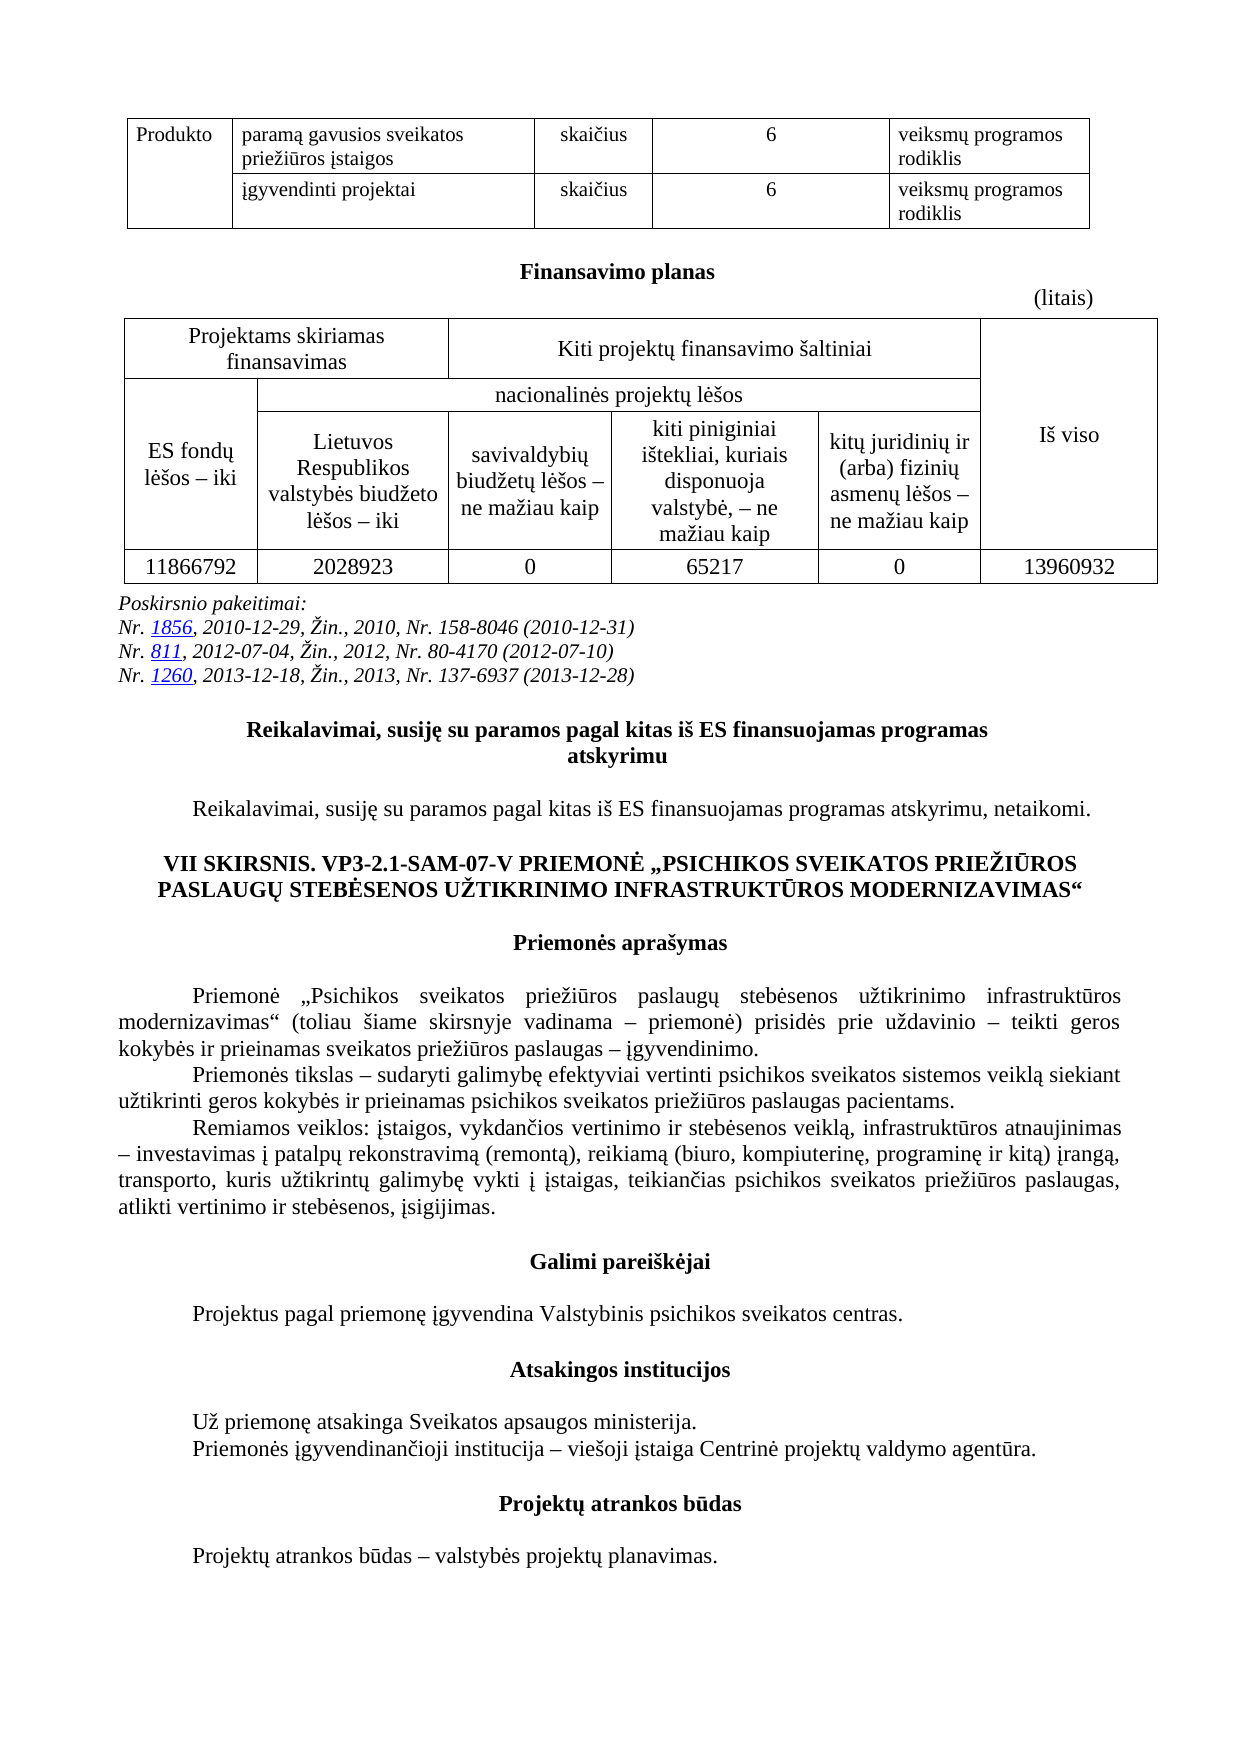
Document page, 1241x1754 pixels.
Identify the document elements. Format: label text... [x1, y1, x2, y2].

table_cell kitų juridinių ir (arba) fizinių asmenų lėšos – ne mažiau kaip [819, 412, 980, 549]
text Projektų atrankos būdas – valstybės projektų planavimas. [118, 1542, 1122, 1569]
text Priemonės aprašymas [118, 929, 1122, 956]
table_header Kiti projektų finansavimo šaltiniai [449, 319, 980, 377]
text Projektus pagal priemonę įgyvendina Valstybinis psichikos sveikatos centras. [118, 1301, 1122, 1327]
text Priemonės įgyvendinančioji institucija – viešoji įstaiga Centrinė projektų valdymo agentūra. [118, 1435, 1122, 1461]
table_header Iš viso [981, 319, 1157, 549]
table_cell nacionalinės projektų lėšos [258, 379, 980, 411]
table_cell paramą gavusios sveikatos priežiūros įstaigos [233, 119, 534, 173]
text VII SKIRSNIS. VP3-2.1-SAM-07-V PRIEMONĖ „PSICHIKOS SVEIKATOS PRIEŽIŪROS PASLAUGŲ STEBĖSENOS UŽTIKRINIMO INFRASTRUKTŪROS MODERNIZAVIMAS“ [118, 850, 1122, 903]
text (litais) [207, 284, 1122, 311]
table_cell kiti piniginiai ištekliai, kuriais disponuoja valstybė, – ne mažiau kaip [612, 412, 818, 549]
text Atsakingos institucijos [118, 1356, 1122, 1382]
table_cell 0 [819, 550, 980, 583]
text Priemonės tikslas – sudaryti galimybę efektyviai vertinti psichikos sveikatos sistemos veiklą siekiant užtikrinti geros kokybės ir prieinamas psichikos sveikatos priežiūros paslaugas pacientams. [118, 1061, 1122, 1114]
table_cell skaičius [535, 119, 652, 173]
table_cell skaičius [535, 174, 652, 228]
table_cell 6 [653, 119, 889, 173]
table_cell savivaldybių biudžetų lėšos – ne mažiau kaip [449, 412, 611, 549]
text Finansavimo planas [118, 258, 1122, 284]
text Nr. 1260, 2013-12-18, Žin., 2013, Nr. 137-6937 (2013-12-28) [118, 663, 1122, 687]
table_cell veiksmų programos rodiklis [890, 174, 1089, 228]
table_cell įgyvendinti projektai [233, 174, 534, 228]
table_cell 6 [653, 174, 889, 228]
table_cell 13960932 [981, 550, 1157, 583]
table_cell Lietuvos Respublikos valstybės biudžeto lėšos – iki [258, 412, 448, 549]
table_cell Produkto [128, 119, 232, 228]
text Reikalavimai, susiję su paramos pagal kitas iš ES finansuojamas programas atskyrimu, netaikomi. [118, 795, 1122, 821]
table_cell 11866792 [125, 550, 257, 583]
table_header Projektams skiriamas finansavimas [125, 319, 448, 377]
text Už priemonę atsakinga Sveikatos apsaugos ministerija. [118, 1408, 1122, 1435]
text Priemonė „Psichikos sveikatos priežiūros paslaugų stebėsenos užtikrinimo infrastruktūros modernizavimas“ (toliau šiame skirsnyje vadinama – priemonė) prisidės prie uždavinio – teikti geros kokybės ir prieinamas sveikatos priežiūros paslaugas – įgyvendinimo. [118, 982, 1122, 1061]
table_cell veiksmų programos rodiklis [890, 119, 1089, 173]
text Nr. 811, 2012-07-04, Žin., 2012, Nr. 80-4170 (2012-07-10) [118, 639, 1122, 663]
table_cell 0 [449, 550, 611, 583]
table_cell 65217 [612, 550, 818, 583]
table_cell 2028923 [258, 550, 448, 583]
text Nr. 1856, 2010-12-29, Žin., 2010, Nr. 158-8046 (2010-12-31) [118, 615, 1122, 639]
text Galimi pareiškėjai [118, 1248, 1122, 1274]
text Remiamos veiklos: įstaigos, vykdančios vertinimo ir stebėsenos veiklą, infrastruktūros atnaujinimas – investavimas į patalpų rekonstravimą (remontą), reikiamą (biuro, kompiuterinę, programinę ir kitą) įrangą, transporto, kuris užtikrintų galimybę vykti į įstaigas, teikiančias psichikos sveikatos priežiūros paslaugas, atlikti vertinimo ir stebėsenos, įsigijimas. [118, 1114, 1122, 1219]
table_cell ES fondų lėšos – iki [125, 379, 257, 549]
text Poskirsnio pakeitimai: [118, 591, 1122, 615]
text Projektų atrankos būdas [118, 1490, 1122, 1516]
text Reikalavimai, susiję su paramos pagal kitas iš ES finansuojamas programas atskyrimu [118, 716, 1122, 769]
